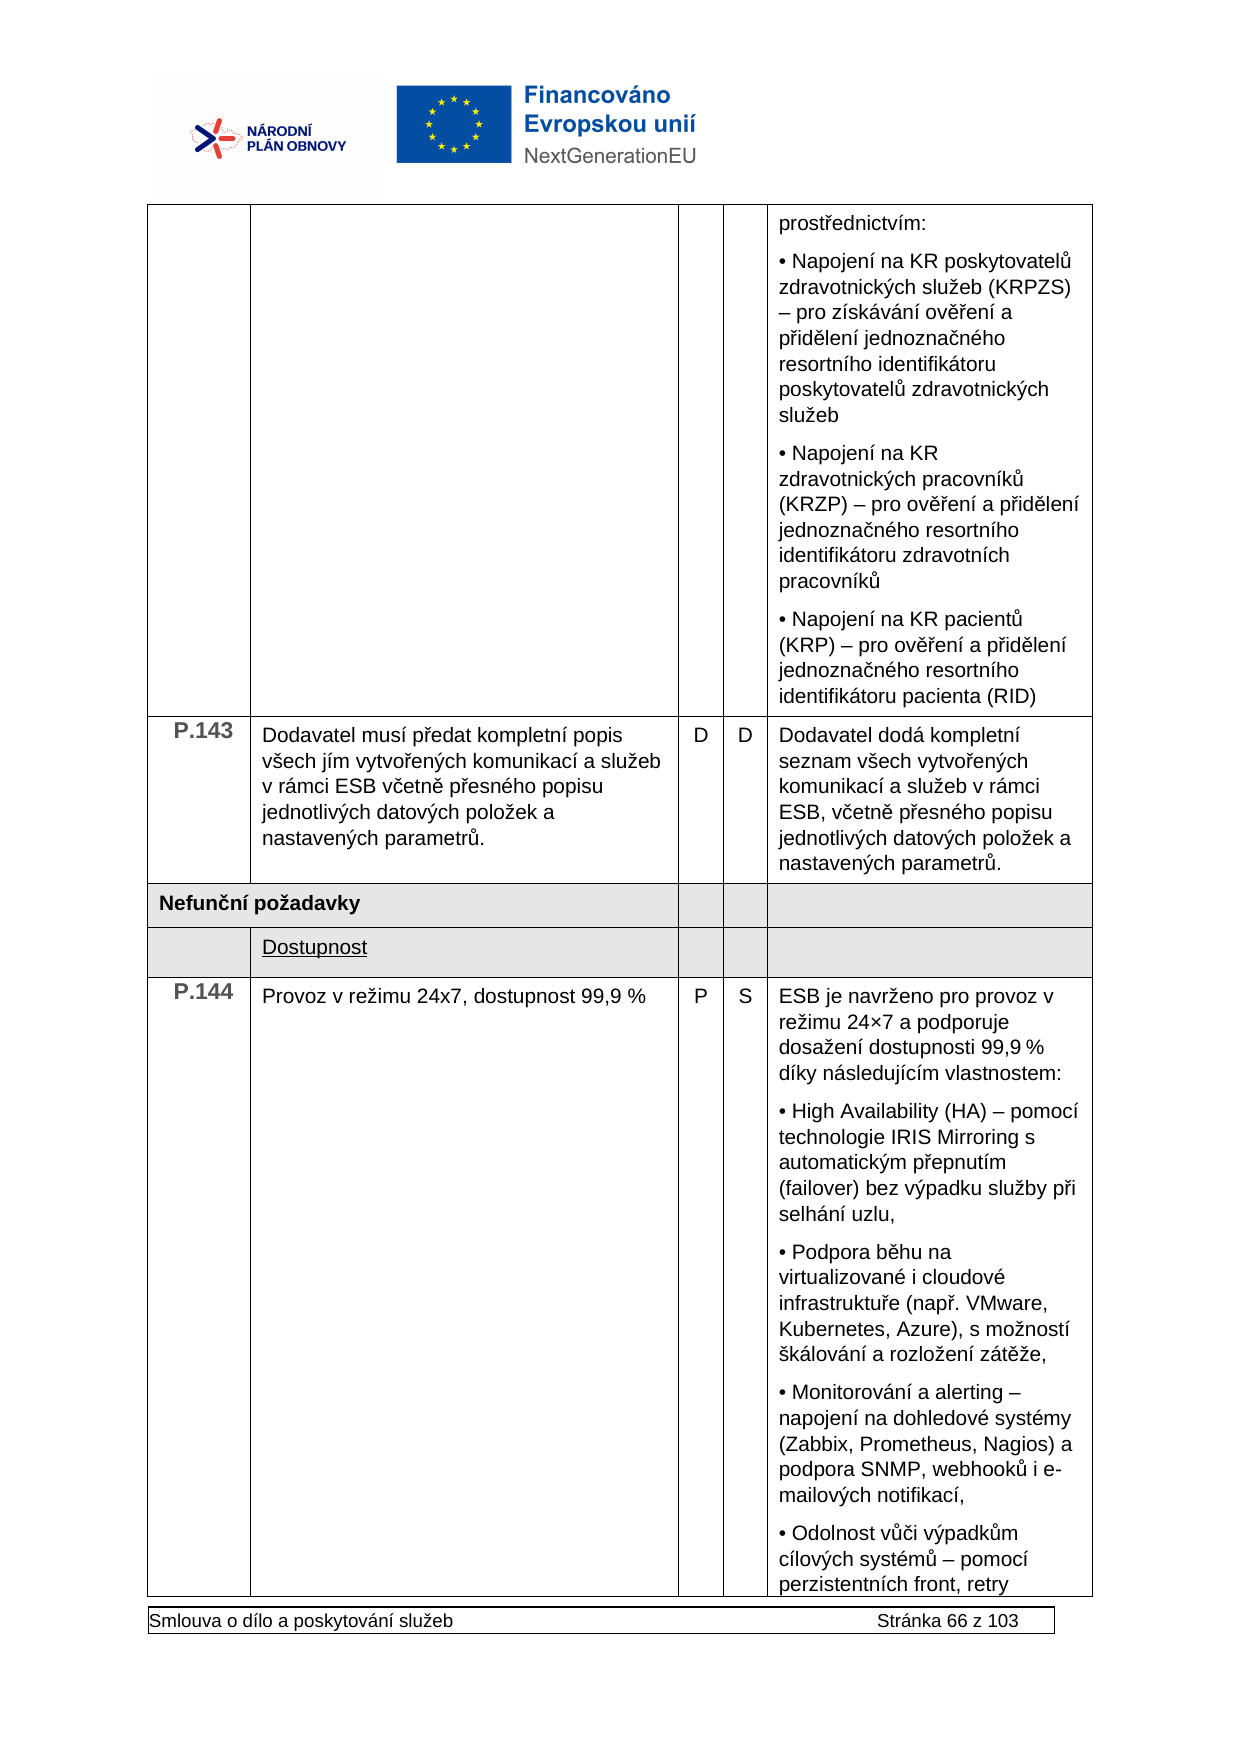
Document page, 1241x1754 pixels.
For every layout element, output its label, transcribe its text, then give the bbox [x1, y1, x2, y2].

table_cell [768, 928, 1092, 977]
table_cell [679, 884, 723, 927]
table_cell prostřednictvím: • Napojení na KR poskytovatelů zdravotnických služeb (KRPZS) – pro získávání ověření a přidělení jednoznačného resortního identifikátoru poskytovatelů zdravotnických služeb • Napojení na KR zdravotnických pracovníků (KRZP) – pro ověření a přidělení jednoznačného resortního identifikátoru zdravotních pracovníků • Napojení na KR pacientů (KRP) – pro ověření a přidělení jednoznačného resortního identifikátoru pacienta (RID) [768, 205, 1092, 716]
table_cell [148, 717, 250, 883]
table_cell Nefunční požadavky [148, 884, 678, 927]
table_cell [148, 205, 250, 716]
table_cell S [724, 978, 767, 1596]
table_cell D [724, 717, 767, 883]
table_cell Dodavatel dodá kompletní seznam všech vytvořených komunikací a služeb v rámci ESB, včetně přesného popisu jednotlivých datových položek a nastavených parametrů. [768, 717, 1092, 883]
table_cell [768, 884, 1092, 927]
table_cell D [679, 717, 723, 883]
table_cell [724, 928, 767, 977]
table_cell [148, 928, 250, 977]
table_cell P [679, 978, 723, 1596]
table_cell [724, 884, 767, 927]
table_cell [679, 928, 723, 977]
table_cell ESB je navrženo pro provoz v režimu 24×7 a podporuje dosažení dostupnosti 99,9 % díky následujícím vlastnostem: • High Availability (HA) – pomocí technologie IRIS Mirroring s automatickým přepnutím (failover) bez výpadku služby při selhání uzlu, • Podpora běhu na virtualizované i cloudové infrastruktuře (např. VMware, Kubernetes, Azure), s možností škálování a rozložení zátěže, • Monitorování a alerting – napojení na dohledové systémy (Zabbix, Prometheus, Nagios) a podpora SNMP, webhooků i e-mailových notifikací, • Odolnost vůči výpadkům cílových systémů – pomocí perzistentních front, retry [768, 978, 1092, 1596]
table_cell Provoz v režimu 24x7, dostupnost 99,9 % [251, 978, 678, 1596]
table_cell Dostupnost [251, 928, 678, 977]
table_cell [724, 205, 767, 716]
table_cell Dodavatel musí předat kompletní popis všech jím vytvořených komunikací a služeb v rámci ESB včetně přesného popisu jednotlivých datových položek a nastavených parametrů. [251, 717, 678, 883]
table_cell [679, 205, 723, 716]
table_cell [251, 205, 678, 716]
table_cell [148, 978, 250, 1596]
